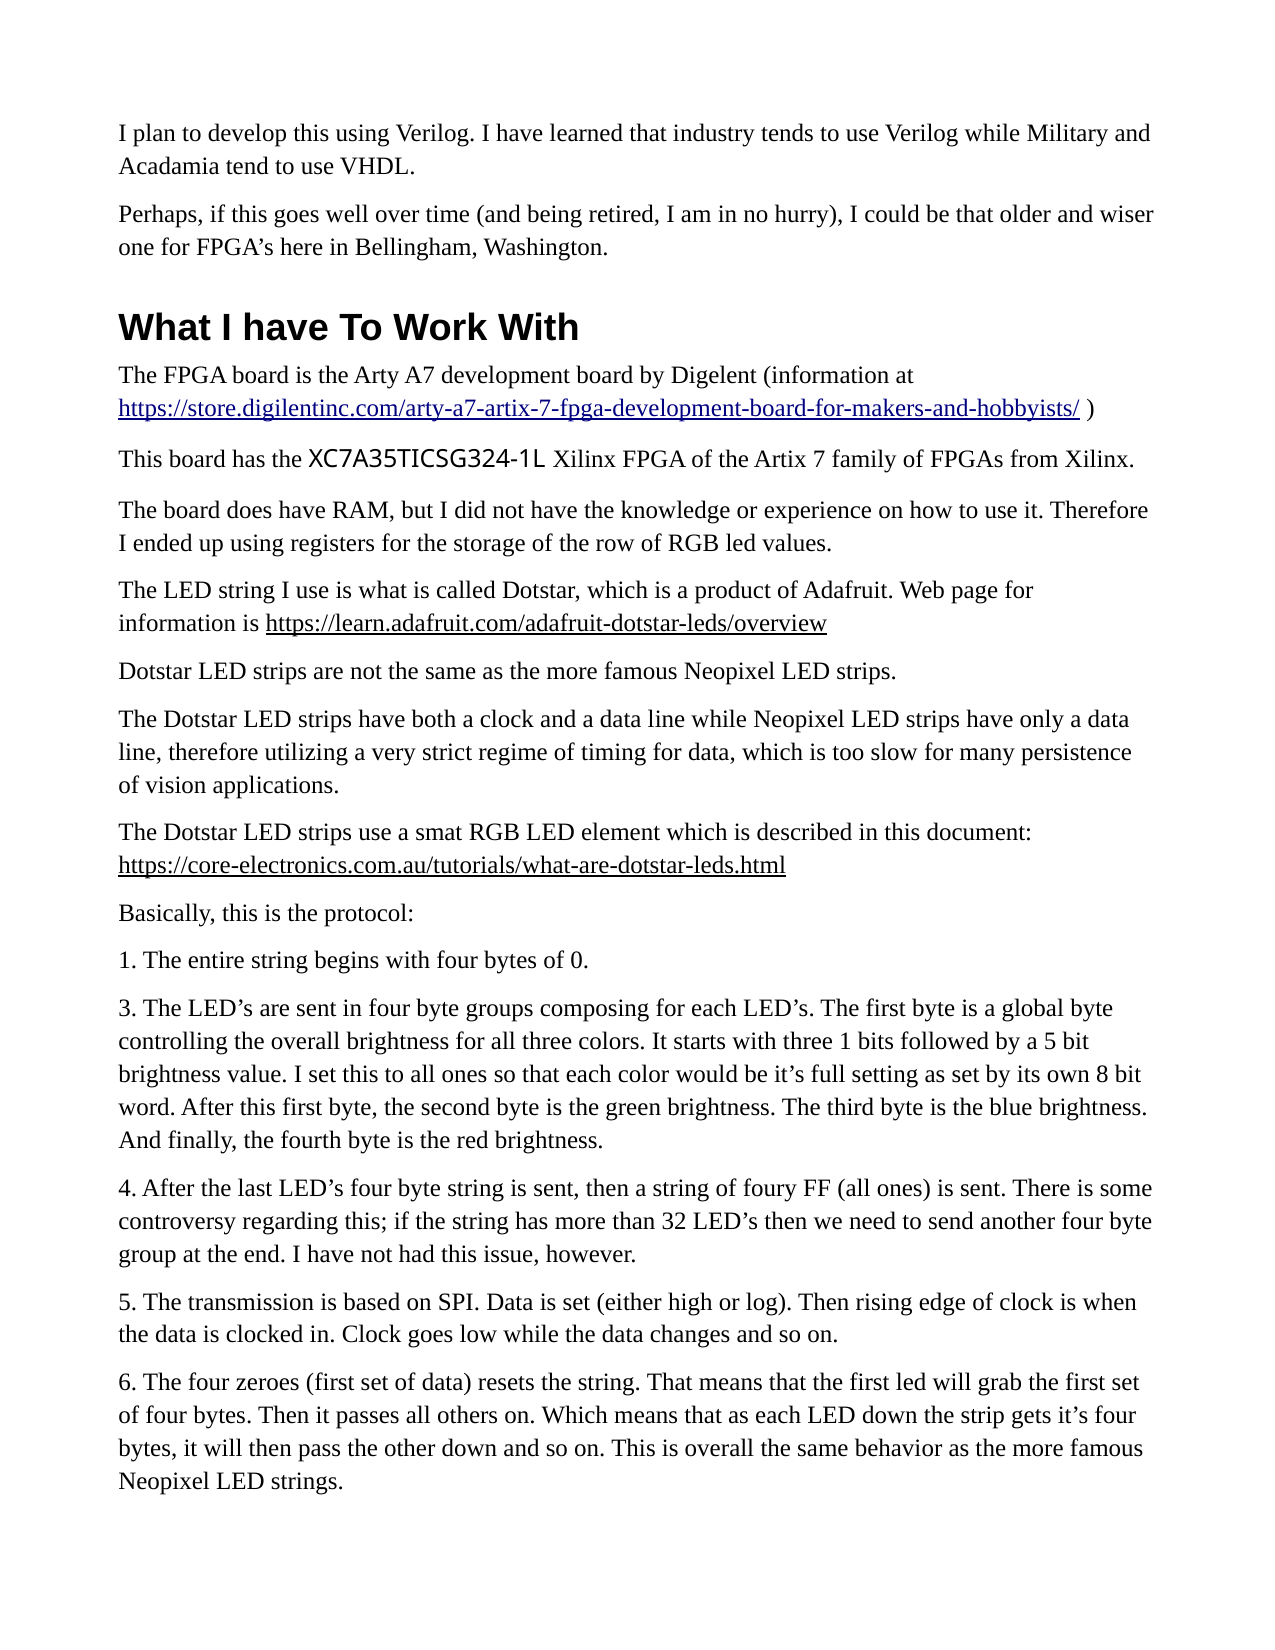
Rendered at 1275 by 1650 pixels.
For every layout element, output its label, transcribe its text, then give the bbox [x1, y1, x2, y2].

text The FPGA board is the Arty A7 development board by Digelent (information at https://store.digilentinc.com/arty-a7-artix-7-fpga-development-board-for-makers-and-hobbyists/ ) [118, 361, 1157, 422]
text The Dotstar LED strips use a smat RGB LED element which is described in this document: https://core-electronics.com.au/tutorials/what-are-dotstar-leds.html [118, 817, 1157, 879]
text 6. The four zeroes (first set of data) resets the string. That means that the first led will grab the first set of four bytes. Then it passes all others on. Which means that as each LED down the strip gets it’s four bytes, it will then pass the other down and so on. This is overall the same behavior as the more famous Neopixel LED strings. [118, 1367, 1157, 1495]
text Dotstar LED strips are not the same as the more famous Neopixel LED strips. [118, 656, 1157, 685]
text 1. The entire string begins with four bytes of 0. [118, 946, 1157, 974]
text The LED string I use is what is called Dotstar, which is a product of Adafruit. Web page for information is https://learn.adafruit.com/adafruit-dotstar-leds/overview [118, 576, 1157, 637]
text The board does have RAM, but I did not have the knowledge or experience on how to use it. Therefore I ended up using registers for the storage of the row of RGB led values. [118, 495, 1157, 557]
text 5. The transmission is based on SPI. Data is set (either high or log). Then rising edge of clock is when the data is clocked in. Clock goes low while the data changes and so on. [118, 1287, 1157, 1348]
text 3. The LED’s are sent in four byte groups composing for each LED’s. The first byte is a global byte controlling the overall brightness for all three colors. It starts with three 1 bits followed by a 5 bit brightness value. I set this to all ones so that each color would be it’s full setting as set by its own 8 bit word. After this first byte, the second byte is the green brightness. The third byte is the blue brightness. And finally, the fourth byte is the red brightness. [118, 993, 1157, 1154]
text This board has the XC7A35TICSG324-1L Xilinx FPGA of the Artix 7 family of FPGAs from Xilinx. [118, 441, 1157, 475]
text I plan to develop this using Verilog. I have learned that industry tends to use Verilog while Military and Acadamia tend to use VHDL. [118, 118, 1157, 180]
text Basically, this is the protocol: [118, 898, 1157, 927]
text Perhaps, if this goes well over time (and being retired, I am in no hurry), I could be that older and wiser one for FPGA’s here in Bellingham, Washington. [118, 199, 1157, 261]
text The Dotstar LED strips have both a clock and a data line while Neopixel LED strips have only a data line, therefore utilizing a very strict regime of timing for data, which is too slow for many persistence of vision applications. [118, 704, 1157, 798]
text 4. After the last LED’s four byte string is sent, then a string of foury FF (all ones) is sent. There is some controversy regarding this; if the string has more than 32 LED’s then we need to send another four byte group at the end. I have not had this issue, however. [118, 1173, 1157, 1268]
subtitle What I have To Work With [118, 304, 1157, 348]
